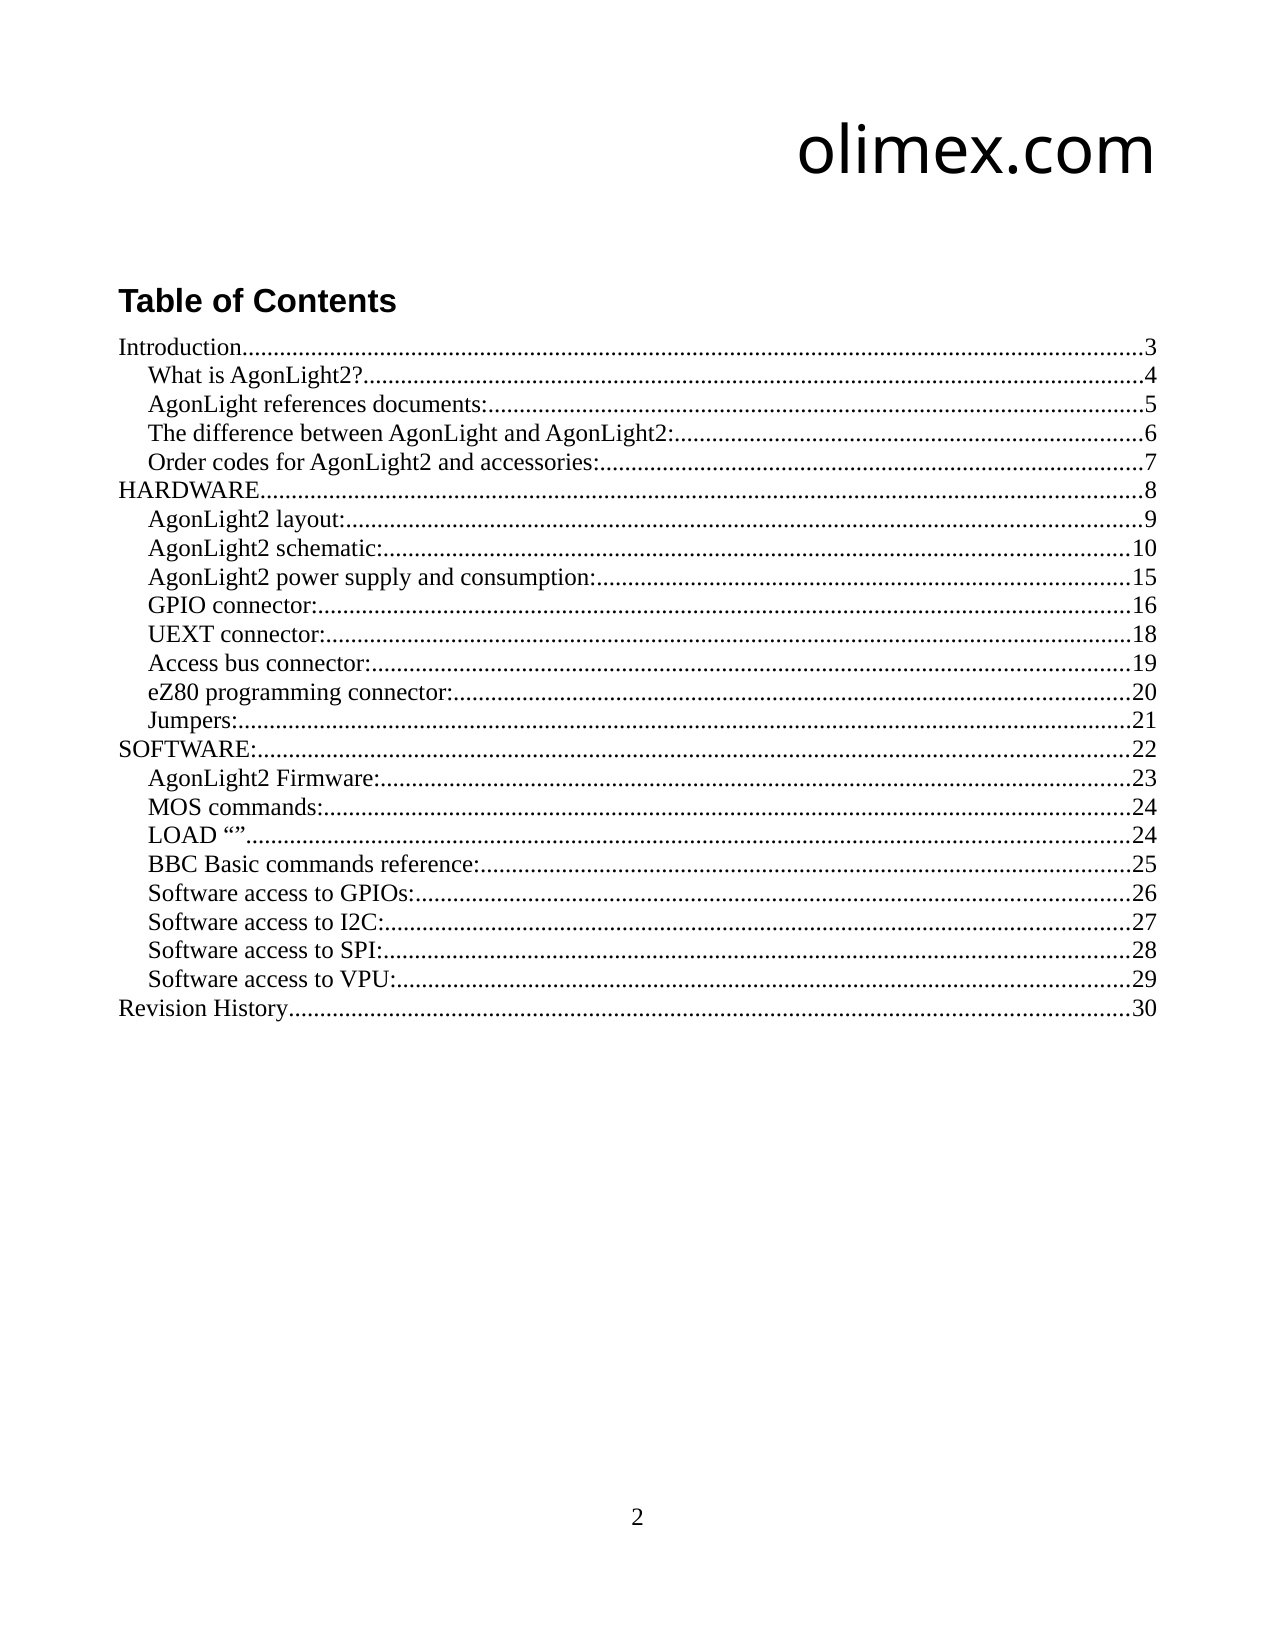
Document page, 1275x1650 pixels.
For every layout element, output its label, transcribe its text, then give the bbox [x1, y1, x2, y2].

text MOS commands: 24 [148, 792, 1157, 820]
text Jumpers: 21 [148, 705, 1157, 734]
text LOAD “” 24 [148, 820, 1157, 849]
text HARDWARE 8 [118, 475, 1157, 504]
text The difference between AgonLight and AgonLight2: 6 [148, 418, 1157, 447]
text AgonLight references documents: 5 [148, 389, 1157, 418]
text Software access to GPIOs: 26 [148, 878, 1157, 907]
text Revision History 30 [118, 993, 1157, 1022]
subtitle Table of Contents [118, 281, 1157, 319]
text eZ80 programming connector: 20 [148, 677, 1157, 705]
text Order codes for AgonLight2 and accessories: 7 [148, 447, 1157, 475]
text AgonLight2 Firmware: 23 [148, 763, 1157, 792]
text Software access to I2C: 27 [148, 907, 1157, 935]
text SOFTWARE: 22 [118, 734, 1157, 763]
text What is AgonLight2? 4 [148, 360, 1157, 389]
text AgonLight2 layout: 9 [148, 504, 1157, 533]
text AgonLight2 schematic: 10 [148, 533, 1157, 562]
text GPIO connector: 16 [148, 590, 1157, 619]
text Introduction 3 [118, 332, 1157, 360]
text BBC Basic commands reference: 25 [148, 849, 1157, 878]
text AgonLight2 power supply and consumption: 15 [148, 562, 1157, 590]
text Software access to SPI: 28 [148, 935, 1157, 964]
text UEXT connector: 18 [148, 619, 1157, 648]
text Software access to VPU: 29 [148, 964, 1157, 993]
text Access bus connector: 19 [148, 648, 1157, 677]
text olimex.com [118, 118, 1157, 187]
